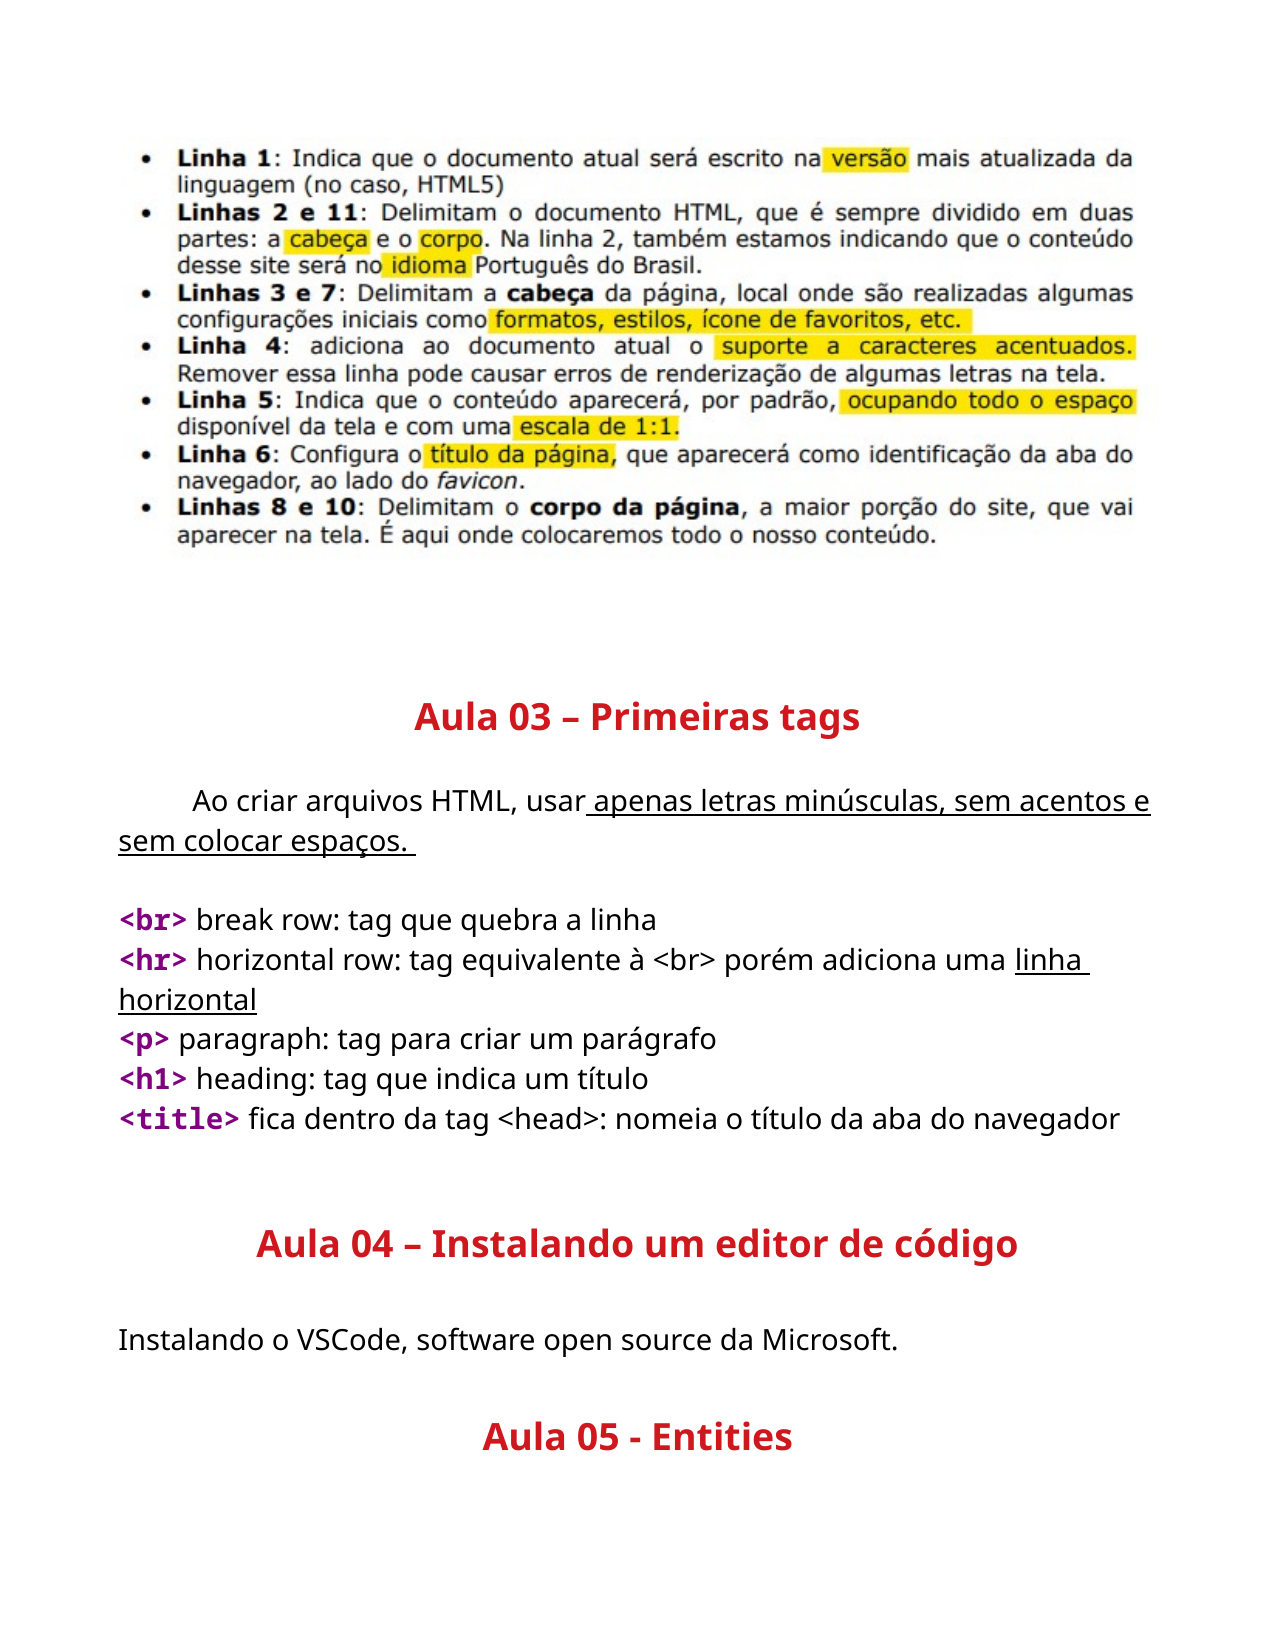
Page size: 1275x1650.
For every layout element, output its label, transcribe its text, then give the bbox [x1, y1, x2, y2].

text <p> paragraph: tag para criar um parágrafo [118, 1019, 1157, 1058]
text <title> fica dentro da tag <head>: nomeia o título da aba do navegador [118, 1098, 1157, 1138]
text Aula 04 – Instalando um editor de código [118, 1217, 1157, 1268]
picture [121, 137, 1161, 571]
text <br> break row: tag que quebra a linha [118, 899, 1157, 939]
text Aula 03 – Primeiras tags [118, 690, 1157, 741]
text Aula 05 - Entities [118, 1410, 1157, 1461]
text Ao criar arquivos HTML, usar apenas letras minúsculas, sem acentos e sem colocar espaços. [118, 781, 1157, 860]
text Instalando o VSCode, software open source da Microsoft. [118, 1319, 1157, 1359]
text <hr> horizontal row: tag equivalente à <br> porém adiciona uma linha horizontal [118, 939, 1157, 1019]
text <h1> heading: tag que indica um título [118, 1058, 1157, 1098]
